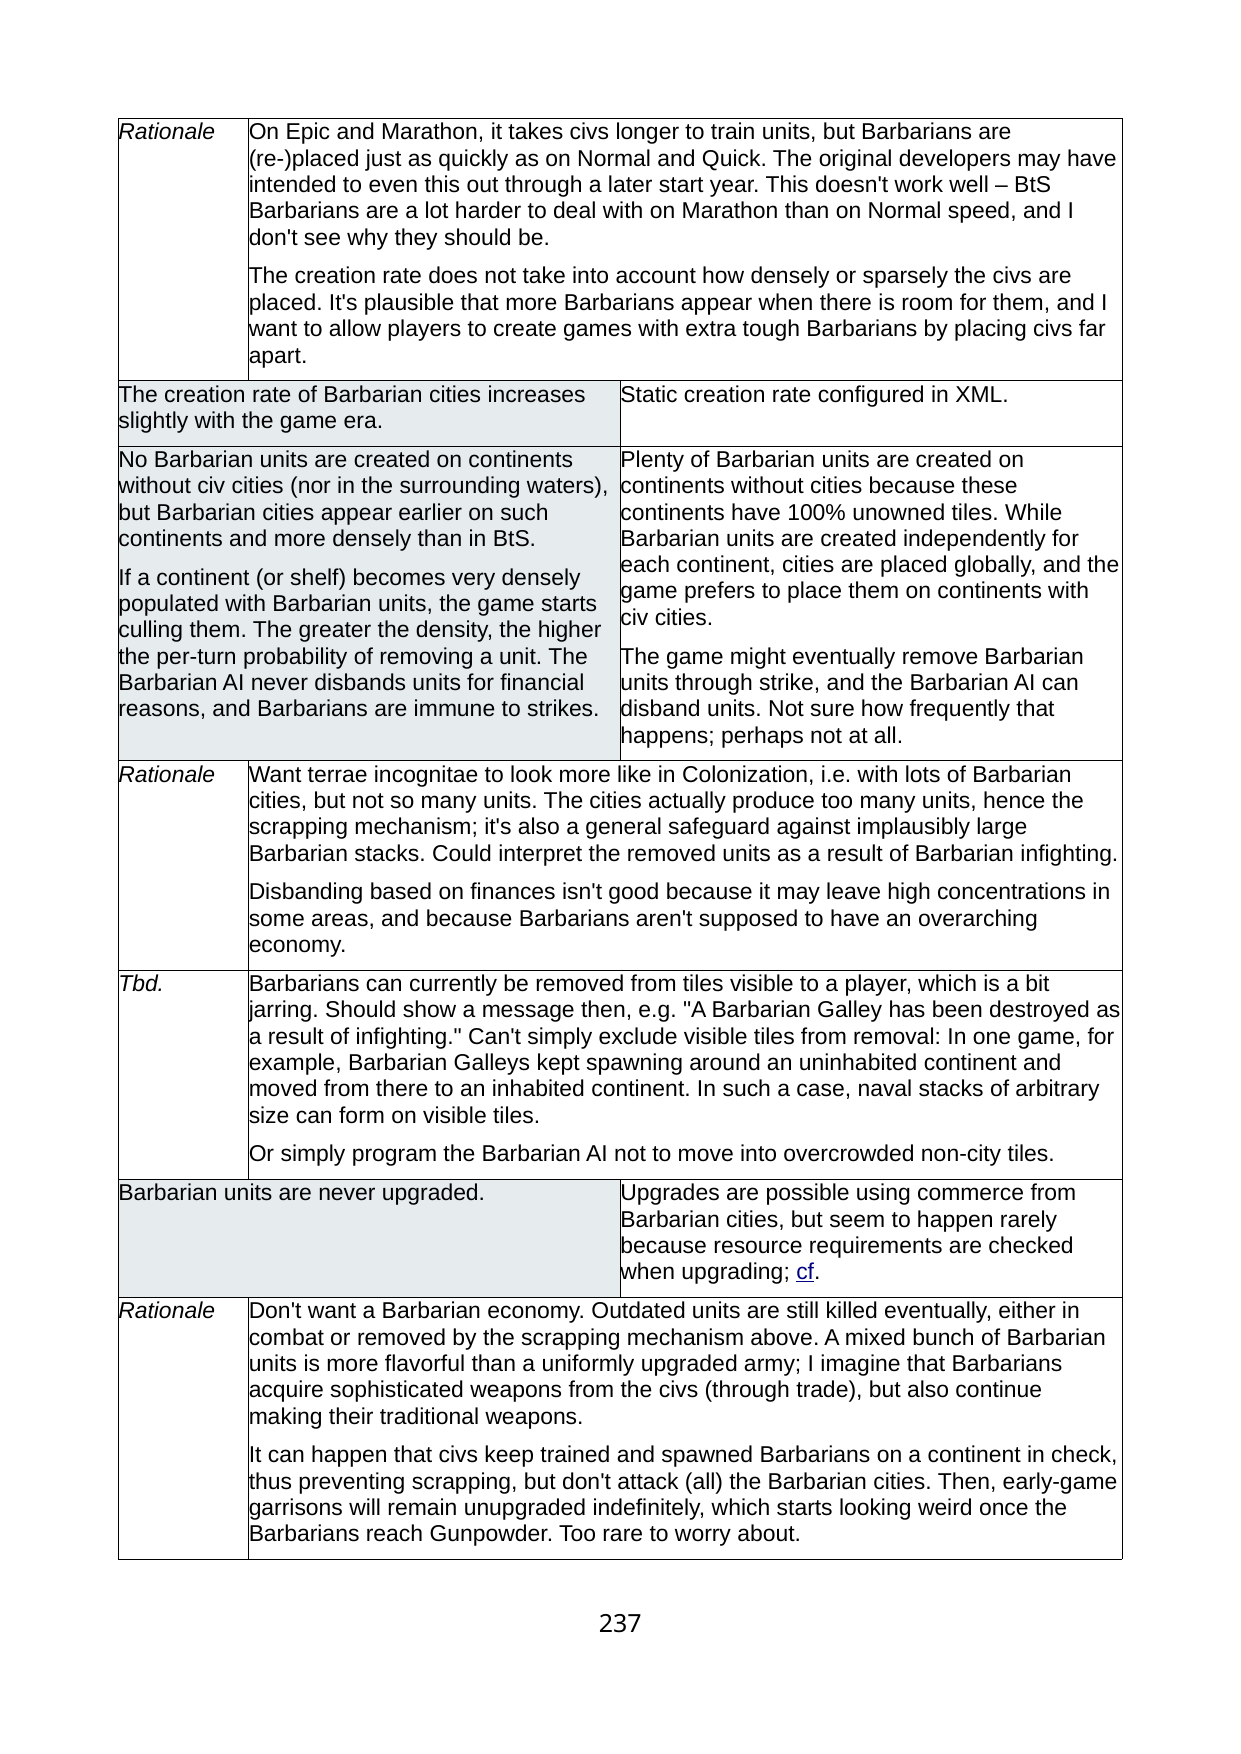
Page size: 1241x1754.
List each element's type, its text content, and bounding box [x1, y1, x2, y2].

table_cell No Barbarian units are created on continents without civ cities (nor in the surrounding waters), but Barbarian cities appear earlier on such continents and more densely than in BtS. If a continent (or shelf) becomes very densely populated with Barbarian units, the game starts culling them. The greater the density, the higher the per-turn probability of removing a unit. The Barbarian AI never disbands units for financial reasons, and Barbarians are immune to strikes. [119, 447, 620, 760]
table_cell Rationale [119, 119, 248, 380]
table_cell The creation rate of Barbarian cities increases slightly with the game era. [119, 381, 620, 446]
table_cell Rationale [119, 1298, 248, 1559]
table_cell Upgrades are possible using commerce from Barbarian cities, but seem to happen rarely because resource requirements are checked when upgrading; cf. [621, 1180, 1122, 1297]
table_cell On Epic and Marathon, it takes civs longer to train units, but Barbarians are (re-)placed just as quickly as on Normal and Quick. The original developers may have intended to even this out through a later start year. This doesn't work well – BtS Barbarians are a lot harder to deal with on Marathon than on Normal speed, and I don't see why they should be. The creation rate does not take into account how densely or sparsely the civs are placed. It's plausible that more Barbarians appear when there is room for them, and I want to allow players to create games with extra tough Barbarians by placing civs far apart. [249, 119, 1122, 380]
table_cell Rationale [119, 761, 248, 970]
table_cell Want terrae incognitae to look more like in Colonization, i.e. with lots of Barbarian cities, but not so many units. The cities actually produce too many units, hence the scrapping mechanism; it's also a general safeguard against implausibly large Barbarian stacks. Could interpret the removed units as a result of Barbarian infighting. Disbanding based on finances isn't good because it may leave high concentrations in some areas, and because Barbarians aren't supposed to have an overarching economy. [249, 761, 1122, 970]
table_cell Barbarians can currently be removed from tiles visible to a player, which is a bit jarring. Should show a message then, e.g. "A Barbarian Galley has been destroyed as a result of infighting." Can't simply exclude visible tiles from removal: In one game, for example, Barbarian Galleys kept spawning around an uninhabited continent and moved from there to an inhabited continent. In such a case, naval stacks of arbitrary size can form on visible tiles. Or simply program the Barbarian AI not to move into overcrowded non-city tiles. [249, 971, 1122, 1179]
table_cell Static creation rate configured in XML. [621, 381, 1122, 446]
table_cell Tbd. [119, 971, 248, 1179]
table_cell Don't want a Barbarian economy. Outdated units are still killed eventually, either in combat or removed by the scrapping mechanism above. A mixed bunch of Barbarian units is more flavorful than a uniformly upgraded army; I imagine that Barbarians acquire sophisticated weapons from the civs (through trade), but also continue making their traditional weapons. It can happen that civs keep trained and spawned Barbarians on a continent in check, thus preventing scrapping, but don't attack (all) the Barbarian cities. Then, early-game garrisons will remain unupgraded indefinitely, which starts looking weird once the Barbarians reach Gunpowder. Too rare to worry about. [249, 1298, 1122, 1559]
table_cell Plenty of Barbarian units are created on continents without cities because these continents have 100% unowned tiles. While Barbarian units are created independently for each continent, cities are placed globally, and the game prefers to place them on continents with civ cities. The game might eventually remove Barbarian units through strike, and the Barbarian AI can disband units. Not sure how frequently that happens; perhaps not at all. [621, 447, 1122, 760]
table_cell Barbarian units are never upgraded. [119, 1180, 620, 1297]
